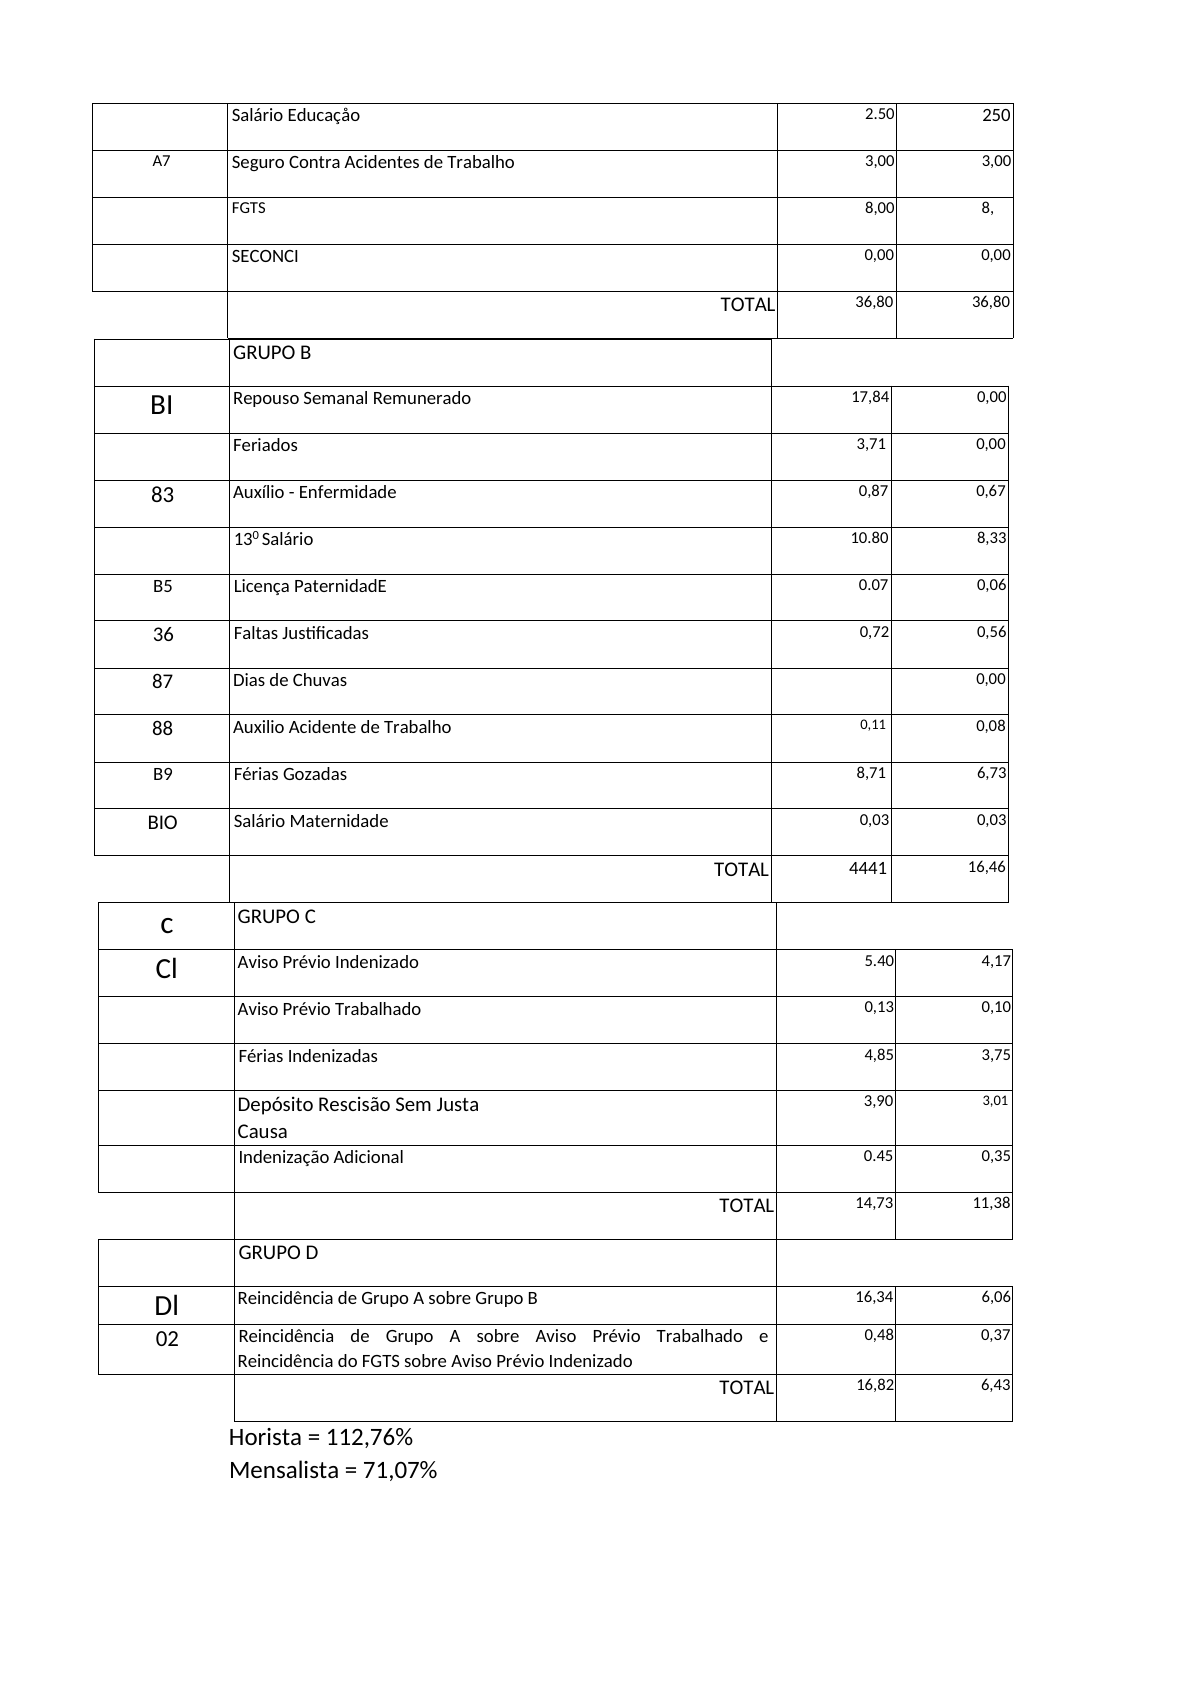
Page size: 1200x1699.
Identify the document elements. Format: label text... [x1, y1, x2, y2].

table_cell [99, 1044, 234, 1090]
table_cell 0,06 [892, 575, 1008, 620]
table_cell [1032, 1324, 1182, 1374]
table_cell [1013, 1324, 1032, 1374]
table_cell 4,17 [896, 950, 1012, 996]
table_cell [1009, 808, 1013, 855]
table_cell [89, 1286, 94, 1324]
table_cell [511, 434, 771, 479]
table_cell 0,72 [772, 621, 891, 667]
table_cell [94, 949, 98, 996]
table_cell [891, 339, 1008, 386]
table_cell [95, 340, 229, 386]
table_cell [1032, 855, 1182, 902]
table_cell Salário Educaçåo [228, 104, 644, 150]
table_cell [511, 340, 771, 386]
table_cell [94, 1192, 98, 1239]
table_cell [89, 1192, 94, 1239]
table_cell A7 [93, 151, 227, 197]
table_cell [1009, 620, 1013, 667]
table_cell [99, 1146, 234, 1192]
table_cell 8,00 [778, 198, 896, 244]
table_cell [1013, 1090, 1032, 1145]
table_cell Licença PaternidadE [230, 575, 511, 620]
table_cell [1009, 668, 1013, 714]
table_cell FGTS [228, 198, 644, 244]
table_cell [1032, 714, 1182, 761]
table_cell [89, 386, 94, 432]
table_cell [1009, 526, 1013, 573]
table_cell [94, 1324, 98, 1374]
table_cell [1009, 433, 1013, 479]
table_cell [89, 433, 94, 479]
table_cell [94, 856, 229, 902]
table_cell 250 [897, 104, 1013, 150]
table_cell Férias Gozadas [230, 763, 511, 808]
table_cell 6,06 [896, 1287, 1012, 1324]
table_cell [95, 528, 229, 573]
table_cell [89, 996, 94, 1043]
table_cell [1013, 714, 1032, 761]
table_cell [89, 855, 94, 902]
table_cell [89, 714, 94, 761]
table_cell [1009, 480, 1013, 526]
table_cell [1032, 996, 1182, 1043]
table_cell 0,00 [892, 434, 1008, 479]
table_cell Salário Maternidade [230, 809, 511, 855]
table_cell [93, 104, 227, 150]
table_cell BIO [95, 809, 229, 855]
table_cell B9 [95, 763, 229, 808]
table_cell [89, 1090, 94, 1145]
table_cell [516, 1044, 776, 1090]
table_cell 5.40 [777, 950, 895, 996]
table_cell [1032, 526, 1182, 573]
table_cell TOTAL [511, 856, 771, 902]
table_cell 0,08 [892, 715, 1008, 761]
table_cell [1032, 761, 1182, 808]
table_cell Indenização Adicional [235, 1146, 516, 1192]
table_cell 14,73 [777, 1193, 895, 1239]
table_cell 0,11 [772, 715, 891, 761]
table_cell 8,71 [772, 763, 891, 808]
table_cell 16,46 [892, 856, 1008, 902]
table_cell [94, 1043, 98, 1090]
table_cell Aviso Prévio Indenizado [235, 950, 516, 996]
table_cell [1013, 808, 1032, 855]
table_cell [93, 292, 227, 338]
table_cell [511, 809, 771, 855]
table_cell 0,00 [892, 669, 1008, 714]
table_cell [228, 292, 644, 338]
table_cell [1013, 1374, 1032, 1421]
table_cell 0,87 [772, 481, 891, 526]
table_cell [516, 1146, 776, 1192]
table_cell [777, 903, 896, 949]
table_cell [89, 574, 94, 620]
table_cell [235, 1193, 516, 1239]
table_cell [1032, 902, 1182, 949]
table_cell [511, 528, 771, 573]
table_cell [1032, 1043, 1182, 1090]
table_cell Cl [99, 950, 234, 996]
table_cell [1013, 761, 1032, 808]
table_cell 0,56 [892, 621, 1008, 667]
table_cell [1009, 714, 1013, 761]
table_cell [1009, 761, 1013, 808]
table_cell Repouso Semanal Remunerado [230, 387, 511, 432]
table_cell [89, 339, 94, 386]
table_cell 0,00 [892, 387, 1008, 432]
table_cell [89, 1324, 94, 1374]
table_cell [89, 1145, 94, 1192]
table_cell [94, 1374, 98, 1421]
table_cell 0,67 [892, 481, 1008, 526]
table_cell 87 [95, 669, 229, 714]
table_cell 0,00 [778, 245, 896, 291]
table_cell 16,82 [777, 1375, 895, 1421]
table_cell [89, 480, 94, 526]
table_cell [1013, 1239, 1032, 1286]
table_cell Dias de Chuvas [230, 669, 511, 714]
table_cell [1032, 808, 1182, 855]
table_cell SECONCI [228, 245, 644, 291]
table_cell [93, 245, 227, 291]
table_cell [1009, 574, 1013, 620]
table_cell [1013, 1286, 1032, 1324]
table_cell [89, 103, 93, 338]
table_cell GRUPO D [235, 1240, 776, 1286]
table_cell [772, 669, 891, 714]
table_cell [99, 997, 234, 1043]
table_cell Seguro Contra Acidentes de Trabalho [228, 151, 644, 197]
table_cell [1013, 1192, 1032, 1239]
table_cell [772, 339, 891, 386]
table_cell [1013, 902, 1032, 949]
table_cell 3,00 [778, 151, 896, 197]
table_cell [94, 996, 98, 1043]
table_cell 83 [95, 481, 229, 526]
table_cell [94, 1239, 98, 1286]
table_cell 02 [99, 1325, 234, 1374]
table_cell [896, 1240, 1013, 1286]
table_cell 2.50 [778, 104, 896, 150]
table_cell Feriados [230, 434, 511, 479]
table_cell 0,37 [896, 1325, 1012, 1374]
table_cell [99, 1193, 234, 1239]
table_cell 0,03 [892, 809, 1008, 855]
table_cell [94, 1145, 98, 1192]
table_cell [1013, 668, 1032, 714]
table_cell [1032, 668, 1182, 714]
table_cell [93, 198, 227, 244]
table_cell [896, 902, 1013, 949]
table_cell 0,00 [897, 245, 1013, 291]
table_cell [1032, 339, 1182, 386]
table_cell [1032, 574, 1182, 620]
table_cell Aviso Prévio Trabalhado [235, 997, 516, 1043]
table_cell Dl [99, 1287, 234, 1324]
table_cell 17,84 [772, 387, 891, 432]
table_cell [94, 1090, 98, 1145]
table_cell [644, 198, 777, 244]
table_cell [1032, 480, 1182, 526]
table_cell 4441 [772, 856, 891, 902]
table_cell [1013, 949, 1032, 996]
table_cell 0,13 [777, 997, 895, 1043]
table_cell GRUPO B [230, 340, 511, 386]
table_cell 3,71 [772, 434, 891, 479]
table_cell [511, 715, 771, 761]
table_cell [644, 151, 777, 197]
table_cell 6,73 [892, 763, 1008, 808]
table_cell 36,80 [778, 292, 896, 338]
table_cell [89, 1374, 94, 1421]
table_cell [516, 997, 776, 1043]
table_cell BI [95, 387, 229, 432]
table_cell 8,33 [892, 528, 1008, 573]
table_cell [95, 434, 229, 479]
table_cell Auxilio Acidente de Trabalho [230, 715, 511, 761]
table_cell c [99, 903, 234, 949]
table_cell Reincidência de Grupo A sobre Grupo B [235, 1287, 776, 1324]
table_cell 0,10 [896, 997, 1012, 1043]
table_cell [89, 902, 94, 949]
table_cell [516, 1091, 776, 1145]
table_cell 3,90 [777, 1091, 895, 1145]
table_cell Férias Indenizadas [235, 1044, 516, 1090]
table_cell [94, 1286, 98, 1324]
table_cell [99, 1240, 234, 1286]
table_cell [1013, 1043, 1032, 1090]
table_cell [1013, 339, 1032, 386]
table_cell 11,38 [896, 1193, 1012, 1239]
table_header [1032, 103, 1182, 338]
table_cell Depósito Rescisão Sem Justa Causa [235, 1091, 516, 1145]
table_cell [99, 1375, 234, 1421]
table_cell [1013, 1145, 1032, 1192]
table_cell [89, 808, 94, 855]
table_cell Reincidência de Grupo A sobre Aviso Prévio Trabalhado e Reincidência do FGTS sobre Aviso Prévio Indenizado [235, 1325, 776, 1374]
table_cell B5 [95, 575, 229, 620]
table_cell [644, 104, 777, 150]
table_cell 0.45 [777, 1146, 895, 1192]
table_cell 0,35 [896, 1146, 1012, 1192]
table_cell Faltas Justificadas [230, 621, 511, 667]
table_cell 4,85 [777, 1044, 895, 1090]
table_cell 36 [95, 621, 229, 667]
table_cell 36,80 [897, 292, 1013, 338]
table_cell 0,48 [777, 1325, 895, 1374]
table_cell [1032, 1192, 1182, 1239]
table_cell [89, 761, 94, 808]
table_cell [511, 621, 771, 667]
table_cell [1013, 526, 1032, 573]
table_cell [511, 387, 771, 432]
table_cell 10.80 [772, 528, 891, 573]
table_cell [644, 245, 777, 291]
table_cell [94, 902, 98, 949]
table_cell [1013, 574, 1032, 620]
table_cell 3,01 [896, 1091, 1012, 1145]
table_cell [89, 668, 94, 714]
table_cell [89, 526, 94, 573]
table_cell TOTAL [235, 1375, 776, 1421]
table_cell [1013, 620, 1032, 667]
table_cell 3,00 [897, 151, 1013, 197]
table_cell TOTAL [516, 1193, 776, 1239]
table_cell [516, 903, 776, 949]
table_cell [1032, 620, 1182, 667]
table_cell [777, 1240, 896, 1286]
table_cell 16,34 [777, 1287, 895, 1324]
table_cell 8, [897, 198, 1013, 244]
table_cell [1032, 386, 1182, 432]
table_cell [511, 763, 771, 808]
table_cell 3,75 [896, 1044, 1012, 1090]
table_cell [1032, 1239, 1182, 1286]
table_cell [511, 575, 771, 620]
table_cell [89, 620, 94, 667]
table_cell [99, 1091, 234, 1145]
table_cell [89, 1043, 94, 1090]
table_cell [1014, 103, 1032, 338]
table_cell [1013, 433, 1032, 479]
table_cell 0.07 [772, 575, 891, 620]
table_cell 6,43 [896, 1375, 1012, 1421]
table_cell [1032, 1286, 1182, 1324]
table_cell [1032, 433, 1182, 479]
table_cell TOTAL [644, 292, 777, 338]
table_cell [1008, 339, 1013, 386]
table_cell 130 Salário [230, 528, 511, 573]
table_cell [511, 669, 771, 714]
table_cell [516, 950, 776, 996]
table_cell GRUPO C [235, 903, 516, 949]
table_cell [1032, 1145, 1182, 1192]
table_cell [1032, 949, 1182, 996]
table_cell [89, 1239, 94, 1286]
text Horista = 112,76% Mensalista = 71,07% [229, 1421, 500, 1484]
table_cell 0,03 [772, 809, 891, 855]
table_cell [89, 949, 94, 996]
table_cell [1009, 386, 1013, 432]
table_cell [1032, 1374, 1182, 1421]
table_cell 88 [95, 715, 229, 761]
table_cell [1032, 1090, 1182, 1145]
table_cell [230, 856, 511, 902]
table_cell [1013, 480, 1032, 526]
table_cell [1013, 996, 1032, 1043]
table_cell [1009, 855, 1013, 902]
table_cell Auxílio - Enfermidade [230, 481, 511, 526]
table_cell [511, 481, 771, 526]
table_cell [1013, 386, 1032, 432]
table_cell [1013, 855, 1032, 902]
